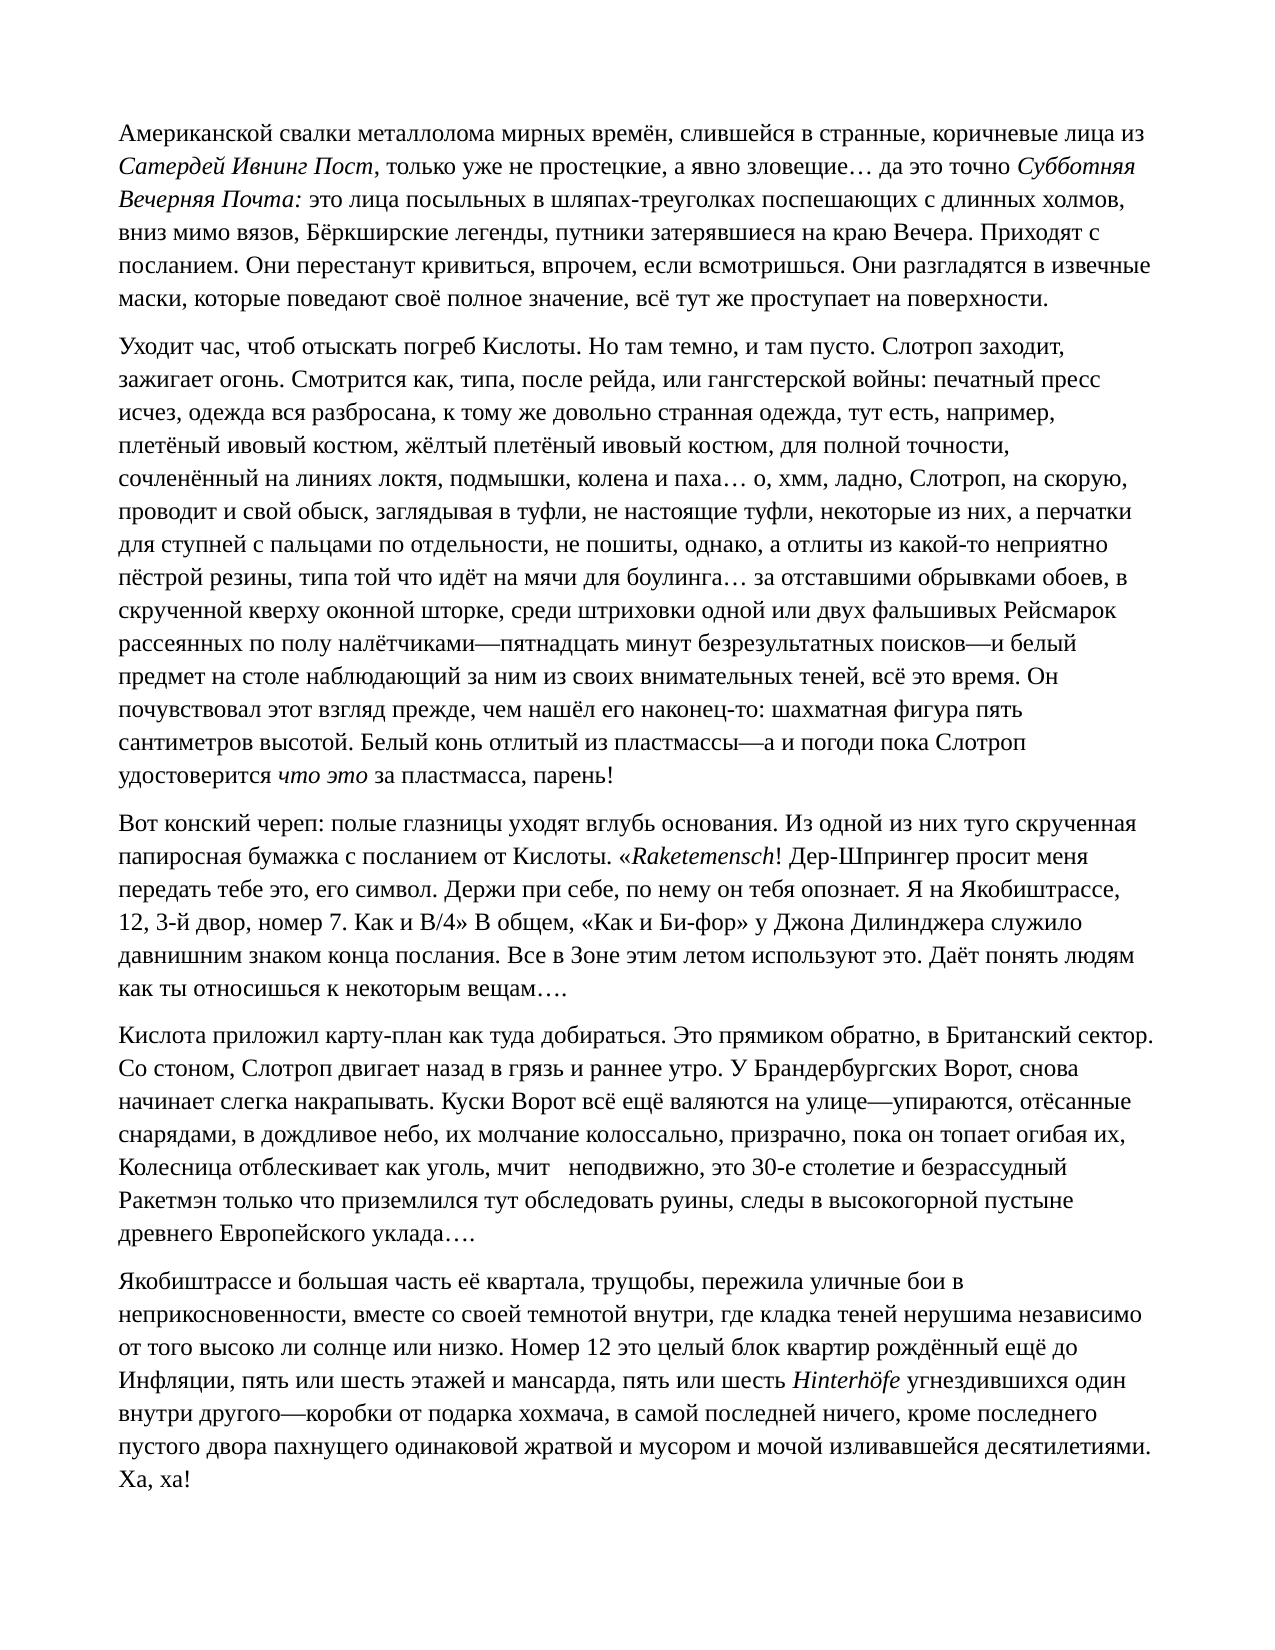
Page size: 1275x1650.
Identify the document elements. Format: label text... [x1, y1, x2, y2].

text Уходит час, чтоб отыскать погреб Кислоты. Но там темно, и там пусто. Слотроп заходит, зажигает огонь. Смотрится как, типа, после рейда, или гангстерской войны: печатный пресс исчез, одежда вся разбросана, к тому же довольно странная одежда, тут есть, например, плетёный ивовый костюм, жёлтый плетёный ивовый костюм, для полной точности, сочленённый на линиях локтя, подмышки, колена и паха… о, хмм, ладно, Слотроп, на скорую, проводит и свой обыск, заглядывая в туфли, не настоящие туфли, некоторые из них, а перчатки для ступней с пальцами по отдельности, не пошиты, однако, а отлиты из какой-то неприятно пёстрой резины, типа той что идёт на мячи для боулинга… за отставшими обрывками обоев, в скрученной кверху оконной шторке, среди штриховки одной или двух фальшивых Рейсмарок рассеянных по полу налётчиками—пятнадцать минут безрезультатных поисков—и белый предмет на столе наблюдающий за ним из своих внимательных теней, всё это время. Он почувствовал этот взгляд прежде, чем нашёл его наконец-то: шахматная фигура пять сантиметров высотой. Белый конь отлитый из пластмассы—а и погоди пока Слотроп удостоверится что это за пластмасса, парень! [118, 331, 1157, 789]
text Якобиштрассе и большая часть её квартала, трущобы, пережила уличные бои в неприкосновенности, вместе со своей темнотой внутри, где кладка теней нерушима независимо от того высоко ли солнце или низко. Номер 12 это целый блок квартир рождённый ещё до Инфляции, пять или шесть этажей и мансарда, пять или шесть Hinterhöfe угнездившихся один внутри другого—коробки от подарка хохмача, в самой последней ничего, кроме последнего пустого двора пахнущего одинаковой жратвой и мусором и мочой изливавшейся десятилетиями. Ха, ха! [118, 1266, 1157, 1493]
text Кислота приложил карту-план как туда добираться. Это прямиком обратно, в Британский сектор. Со стоном, Слотроп двигает назад в грязь и раннее утро. У Брандербургских Ворот, снова начинает слегка накрапывать. Куски Ворот всё ещё валяются на улице—упираются, отёсанные снарядами, в дождливое небо, их молчание колоссально, призрачно, пока он топает огибая их, Колесница отблескивает как уголь, мчит неподвижно, это 30-е столетие и безрассудный Ракетмэн только что приземлился тут обследовать руины, следы в высокогорной пустыне древнего Европейского уклада…. [118, 1020, 1157, 1247]
text Американской свалки металлолома мирных времён, слившейся в странные, коричневые лица из Сатердей Ивнинг Пост, только уже не простецкие, а явно зловещие… да это точно Субботняя Вечерняя Почта: это лица посыльных в шляпах-треуголках поспешающих с длинных холмов, вниз мимо вязов, Бёркширские легенды, путники затерявшиеся на краю Вечера. Приходят с посланием. Они перестанут кривиться, впрочем, если всмотришься. Они разгладятся в извечные маски, которые поведают своё полное значение, всё тут же проступает на поверхности. [118, 118, 1157, 312]
text Вот конский череп: полые глазницы уходят вглубь основания. Из одной из них туго скрученная папиросная бумажка с посланием от Кислоты. «Raketemensch! Дер-Шпрингер просит меня передать тебе это, его символ. Держи при себе, по нему он тебя опознает. Я на Якобиштрассе, 12, 3-й двор, номер 7. Как и В/4» В общем, «Как и Би-фор» у Джона Дилинджера служило давнишним знаком конца послания. Все в Зоне этим летом используют это. Даёт понять людям как ты относишься к некоторым вещам…. [118, 808, 1157, 1002]
